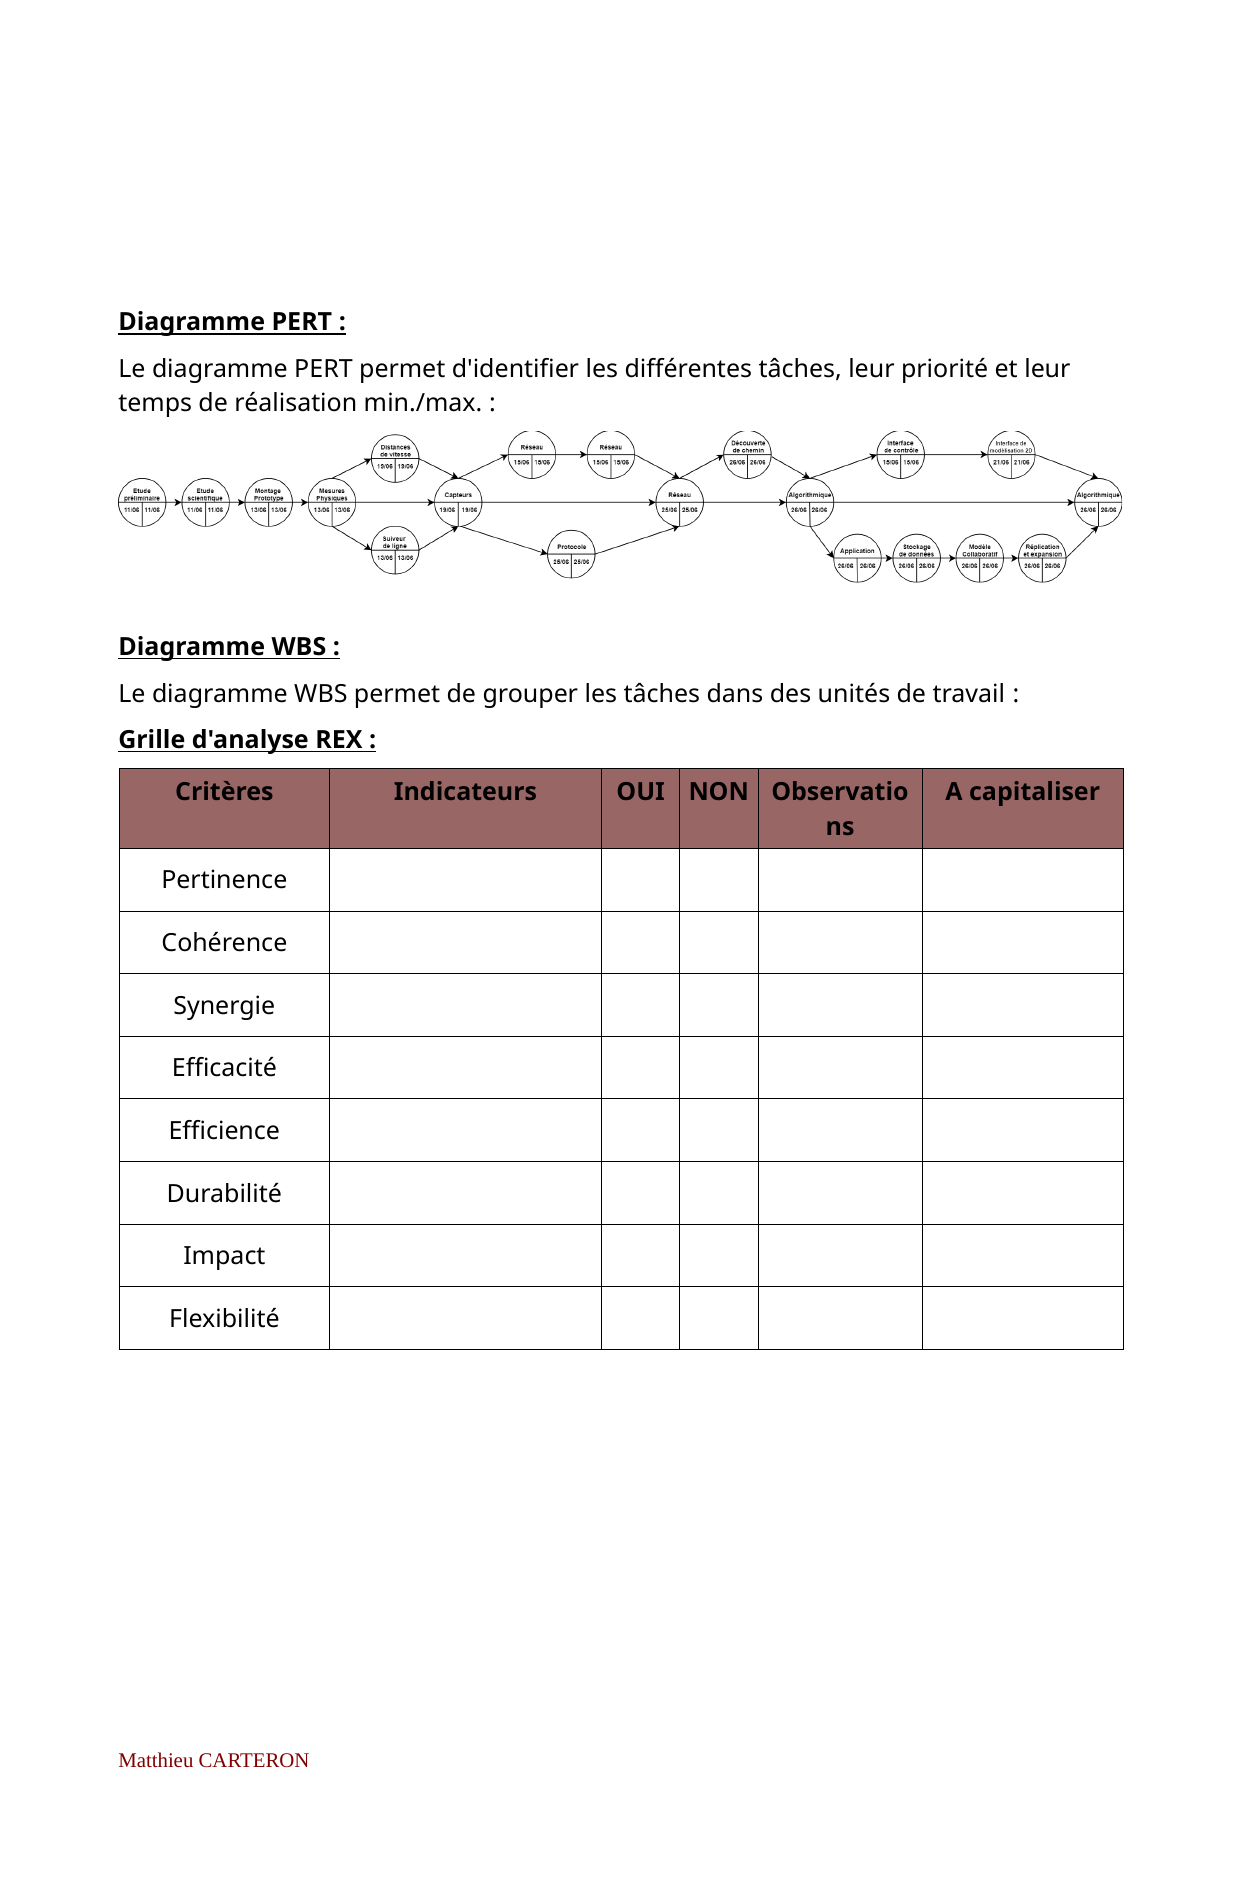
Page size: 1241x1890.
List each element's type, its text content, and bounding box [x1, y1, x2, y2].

table_cell [680, 1287, 758, 1349]
table_cell Efficience [120, 1099, 329, 1161]
table_cell [330, 1162, 601, 1223]
table_cell [759, 1162, 922, 1223]
table_cell [759, 1225, 922, 1286]
table_cell [602, 1162, 679, 1223]
table_cell [602, 1225, 679, 1286]
table_cell [923, 1287, 1123, 1349]
table_cell [759, 849, 922, 911]
table_cell [923, 1225, 1123, 1286]
text Diagramme WBS : [118, 629, 1122, 663]
table_cell [330, 1287, 601, 1349]
table_cell [680, 849, 758, 911]
table_cell [680, 974, 758, 1036]
table_cell [680, 1162, 758, 1223]
table_cell [330, 849, 601, 911]
table_header Observations [759, 769, 922, 848]
table_cell [759, 1037, 922, 1098]
table_cell [602, 912, 679, 973]
table_cell [759, 1287, 922, 1349]
table_cell [680, 1099, 758, 1161]
table_header OUI [602, 769, 679, 848]
table_cell Impact [120, 1225, 329, 1286]
table_header NON [680, 769, 758, 848]
table_cell Durabilité [120, 1162, 329, 1223]
picture [118, 431, 1123, 583]
table_cell [602, 1099, 679, 1161]
table_cell [923, 1037, 1123, 1098]
table_cell [759, 912, 922, 973]
table_cell [923, 849, 1123, 911]
table_cell [680, 1225, 758, 1286]
table_cell [923, 974, 1123, 1036]
table_cell [602, 974, 679, 1036]
text Le diagramme WBS permet de grouper les tâches dans des unités de travail : [118, 675, 1122, 709]
table_cell [330, 1099, 601, 1161]
table_cell [759, 974, 922, 1036]
table_cell [759, 1099, 922, 1161]
table_cell [330, 912, 601, 973]
table_cell Efficacité [120, 1037, 329, 1098]
table_header Indicateurs [330, 769, 601, 848]
table_cell [330, 974, 601, 1036]
text Grille d'analyse REX : [118, 722, 1122, 756]
table_cell [923, 1099, 1123, 1161]
table_cell [330, 1037, 601, 1098]
table_header A capitaliser [923, 769, 1123, 848]
table_cell [923, 912, 1123, 973]
table_cell [680, 1037, 758, 1098]
text Diagramme PERT : [118, 304, 1122, 338]
table_cell Flexibilité [120, 1287, 329, 1349]
table_cell Pertinence [120, 849, 329, 911]
table_cell [602, 1287, 679, 1349]
text Le diagramme PERT permet d'identifier les différentes tâches, leur priorité et leur temps de réalisation min./max. : [118, 350, 1122, 418]
table_cell [923, 1162, 1123, 1223]
table_cell [602, 1037, 679, 1098]
table_cell Cohérence [120, 912, 329, 973]
table_cell [330, 1225, 601, 1286]
table_cell Synergie [120, 974, 329, 1036]
table_header Critères [120, 769, 329, 848]
table_cell [680, 912, 758, 973]
table_cell [602, 849, 679, 911]
